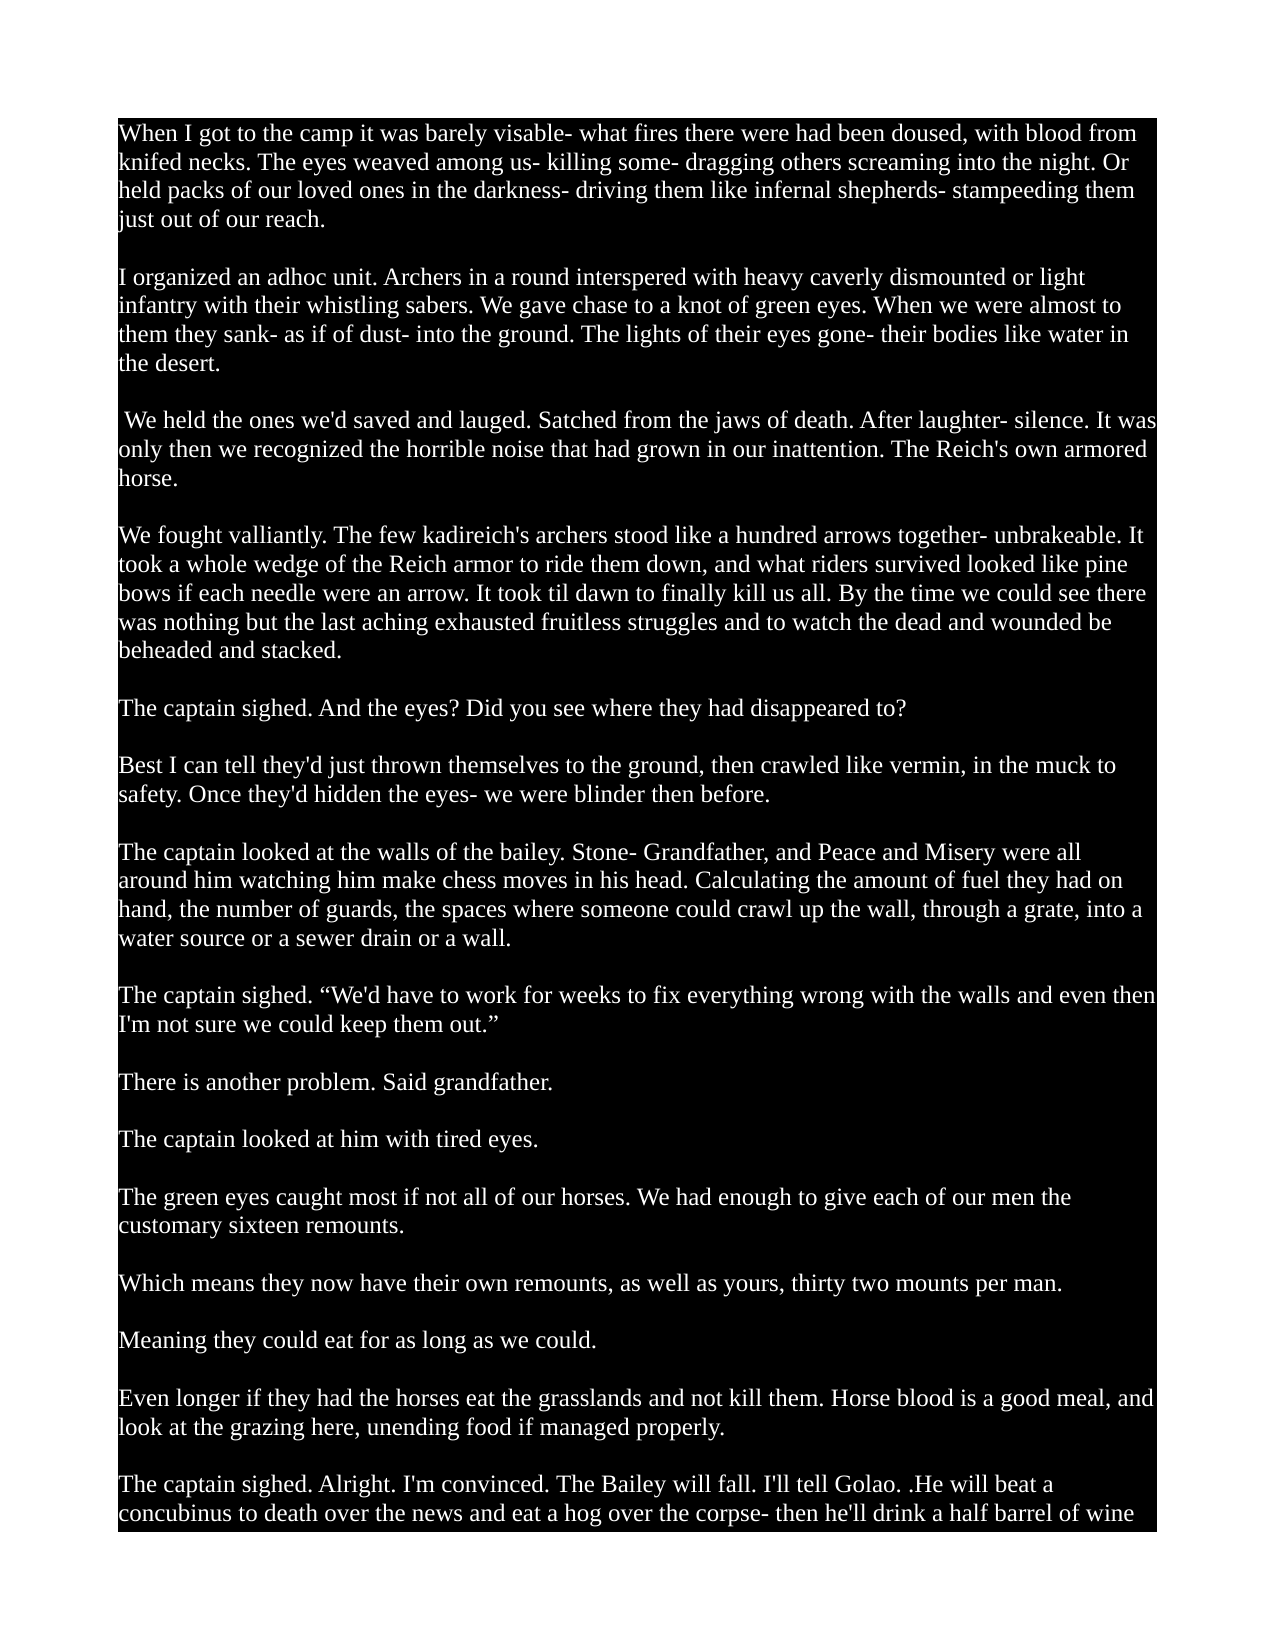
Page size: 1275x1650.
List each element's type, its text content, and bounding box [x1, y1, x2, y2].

text The captain sighed. “We'd have to work for weeks to fix everything wrong with the walls and even then I'm not sure we could keep them out.” [118, 981, 1157, 1038]
text The captain sighed. Alright. I'm convinced. The Bailey will fall. I'll tell Golao. .He will beat a concubinus to death over the news and eat a hog over the corpse- then he'll drink a half barrel of wine [118, 1469, 1157, 1527]
text The captain looked at him with tired eyes. The green eyes caught most if not all of our horses. We had enough to give each of our men the customary sixteen remounts. [118, 1124, 1157, 1239]
text When I got to the camp it was barely visable- what fires there were had been doused, with blood from knifed necks. The eyes weaved among us- killing some- dragging others screaming into the night. Or held packs of our loved ones in the darkness- driving them like infernal shepherds- stampeeding them just out of our reach. I organized an adhoc unit. Archers in a round interspered with heavy caverly dismounted or light infantry with their whistling sabers. We gave chase to a knot of green eyes. When we were almost to them they sank- as if of dust- into the ground. The lights of their eyes gone- their bodies like water in the desert. We held the ones we'd saved and lauged. Satched from the jaws of death. After laughter- silence. It was only then we recognized the horrible noise that had grown in our inattention. The Reich's own armored horse. We fought valliantly. The few kadireich's archers stood like a hundred arrows together- unbrakeable. It took a whole wedge of the Reich armor to ride them down, and what riders survived looked like pine bows if each needle were an arrow. It took til dawn to finally kill us all. By the time we could see there was nothing but the last aching exhausted fruitless struggles and to watch the dead and wounded be beheaded and stacked. The captain sighed. And the eyes? Did you see where they had disappeared to? Best I can tell they'd just thrown themselves to the ground, then crawled like vermin, in the muck to safety. Once they'd hidden the eyes- we were blinder then before. The captain looked at the walls of the bailey. Stone- Grandfather, and Peace and Misery were all around him watching him make chess moves in his head. Calculating the amount of fuel they had on hand, the number of guards, the spaces where someone could crawl up the wall, through a grate, into a water source or a sewer drain or a wall. [118, 118, 1157, 981]
text There is another problem. Said grandfather. [118, 1067, 1157, 1096]
text Which means they now have their own remounts, as well as yours, thirty two mounts per man. Meaning they could eat for as long as we could. Even longer if they had the horses eat the grasslands and not kill them. Horse blood is a good meal, and look at the grazing here, unending food if managed properly. [118, 1268, 1157, 1441]
